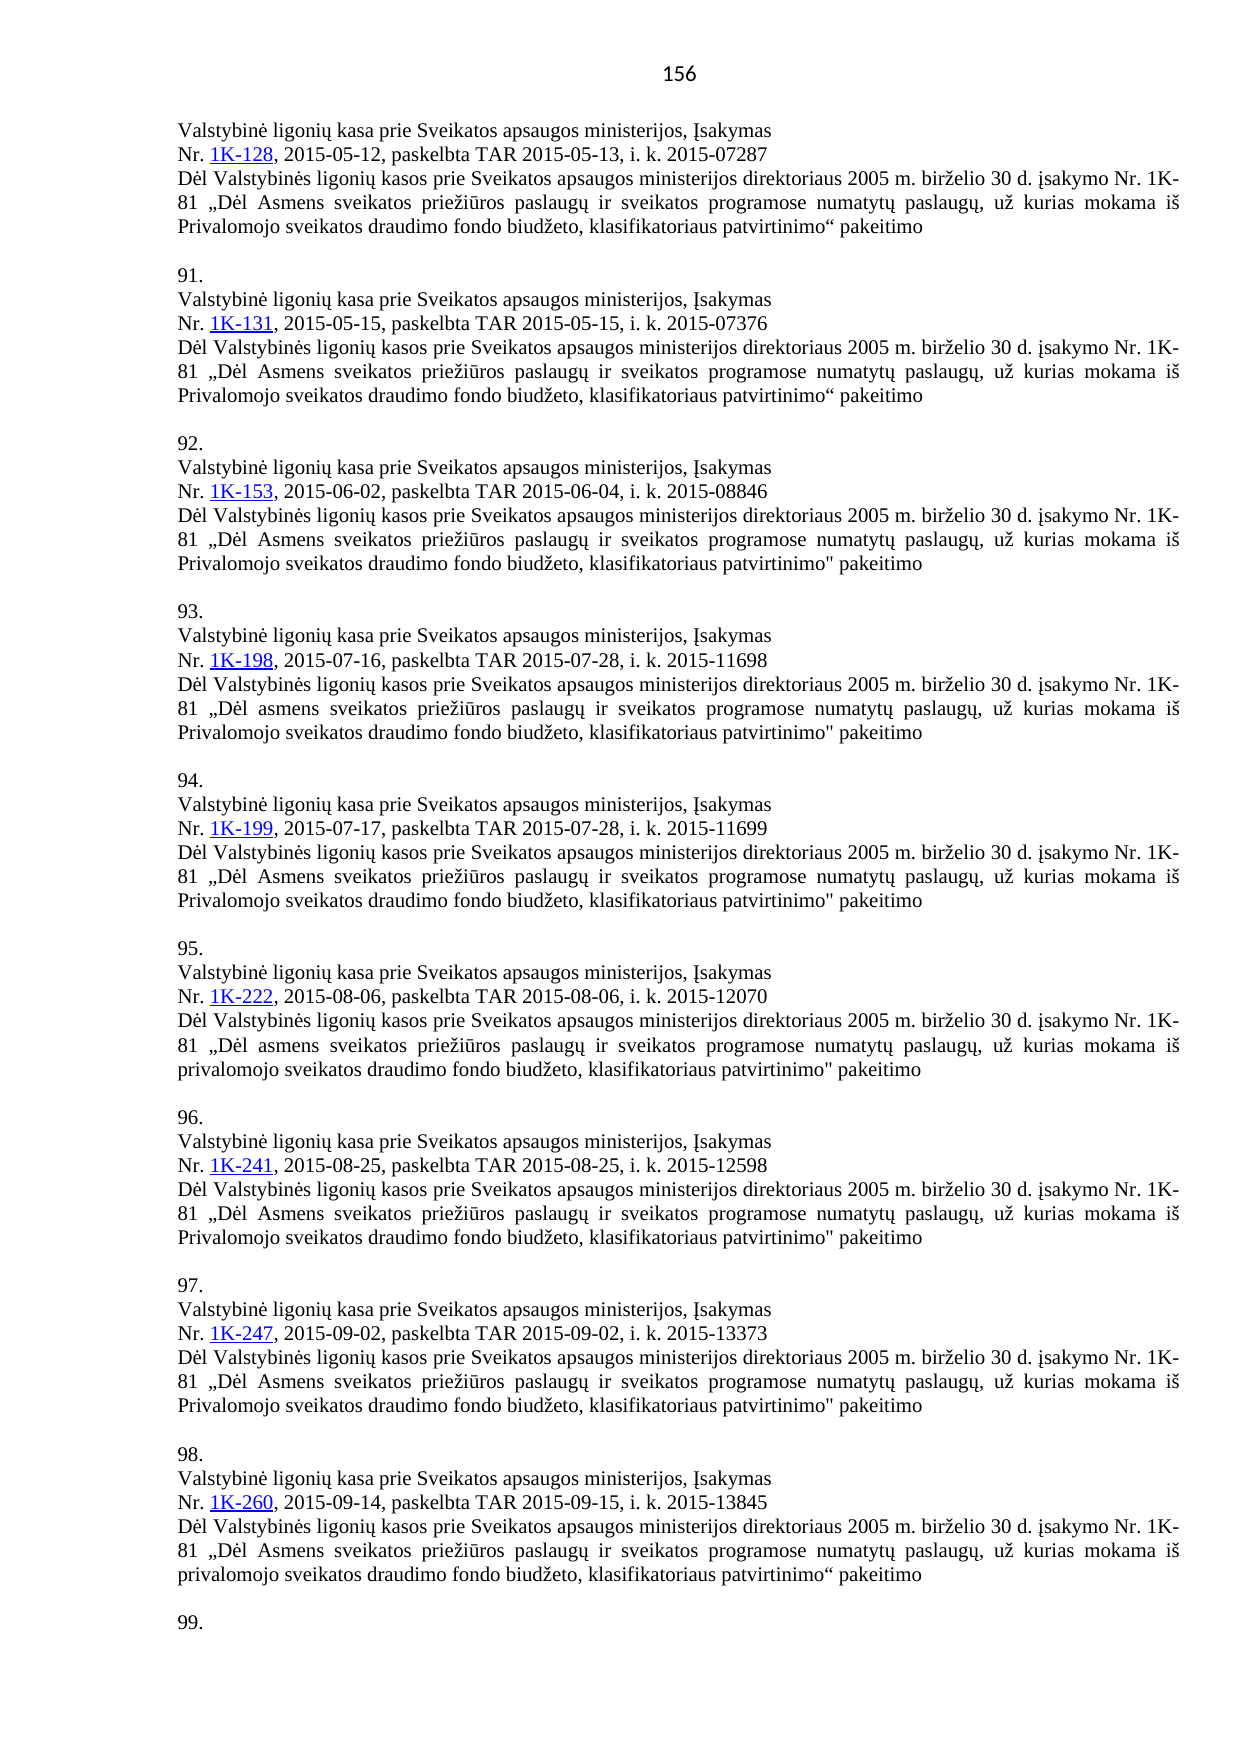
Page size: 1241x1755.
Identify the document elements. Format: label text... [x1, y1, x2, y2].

text 96. [177, 1105, 1181, 1129]
text Valstybinė ligonių kasa prie Sveikatos apsaugos ministerijos, Įsakymas [177, 623, 1181, 647]
text 93. [177, 599, 1181, 623]
text Nr. 1K-260, 2015-09-14, paskelbta TAR 2015-09-15, i. k. 2015-13845 [177, 1490, 1181, 1514]
text Valstybinė ligonių kasa prie Sveikatos apsaugos ministerijos, Įsakymas [177, 960, 1181, 984]
text Nr. 1K-222, 2015-08-06, paskelbta TAR 2015-08-06, i. k. 2015-12070 [177, 984, 1181, 1008]
text Dėl Valstybinės ligonių kasos prie Sveikatos apsaugos ministerijos direktoriaus 2005 m. birželio 30 d. įsakymo Nr. 1K-81 „Dėl Asmens sveikatos priežiūros paslaugų ir sveikatos programose numatytų paslaugų, už kurias mokama iš Privalomojo sveikatos draudimo fondo biudžeto, klasifikatoriaus patvirtinimo" pakeitimo [177, 840, 1181, 912]
text Valstybinė ligonių kasa prie Sveikatos apsaugos ministerijos, Įsakymas [177, 287, 1181, 311]
text Dėl Valstybinės ligonių kasos prie Sveikatos apsaugos ministerijos direktoriaus 2005 m. birželio 30 d. įsakymo Nr. 1K-81 „Dėl asmens sveikatos priežiūros paslaugų ir sveikatos programose numatytų paslaugų, už kurias mokama iš privalomojo sveikatos draudimo fondo biudžeto, klasifikatoriaus patvirtinimo" pakeitimo [177, 1008, 1181, 1081]
text Nr. 1K-131, 2015-05-15, paskelbta TAR 2015-05-15, i. k. 2015-07376 [177, 311, 1181, 335]
text Valstybinė ligonių kasa prie Sveikatos apsaugos ministerijos, Įsakymas [177, 118, 1181, 142]
text 97. [177, 1273, 1181, 1297]
text Dėl Valstybinės ligonių kasos prie Sveikatos apsaugos ministerijos direktoriaus 2005 m. birželio 30 d. įsakymo Nr. 1K-81 „Dėl Asmens sveikatos priežiūros paslaugų ir sveikatos programose numatytų paslaugų, už kurias mokama iš Privalomojo sveikatos draudimo fondo biudžeto, klasifikatoriaus patvirtinimo" pakeitimo [177, 1177, 1181, 1249]
text Dėl Valstybinės ligonių kasos prie Sveikatos apsaugos ministerijos direktoriaus 2005 m. birželio 30 d. įsakymo Nr. 1K-81 „Dėl Asmens sveikatos priežiūros paslaugų ir sveikatos programose numatytų paslaugų, už kurias mokama iš Privalomojo sveikatos draudimo fondo biudžeto, klasifikatoriaus patvirtinimo“ pakeitimo [177, 335, 1181, 407]
text Dėl Valstybinės ligonių kasos prie Sveikatos apsaugos ministerijos direktoriaus 2005 m. birželio 30 d. įsakymo Nr. 1K-81 „Dėl asmens sveikatos priežiūros paslaugų ir sveikatos programose numatytų paslaugų, už kurias mokama iš Privalomojo sveikatos draudimo fondo biudžeto, klasifikatoriaus patvirtinimo" pakeitimo [177, 672, 1181, 744]
text 92. [177, 431, 1181, 455]
text 98. [177, 1442, 1181, 1466]
text Nr. 1K-199, 2015-07-17, paskelbta TAR 2015-07-28, i. k. 2015-11699 [177, 816, 1181, 840]
text Nr. 1K-198, 2015-07-16, paskelbta TAR 2015-07-28, i. k. 2015-11698 [177, 647, 1181, 672]
text Valstybinė ligonių kasa prie Sveikatos apsaugos ministerijos, Įsakymas [177, 1297, 1181, 1321]
text Nr. 1K-128, 2015-05-12, paskelbta TAR 2015-05-13, i. k. 2015-07287 [177, 142, 1181, 166]
text Valstybinė ligonių kasa prie Sveikatos apsaugos ministerijos, Įsakymas [177, 792, 1181, 816]
text Dėl Valstybinės ligonių kasos prie Sveikatos apsaugos ministerijos direktoriaus 2005 m. birželio 30 d. įsakymo Nr. 1K-81 „Dėl Asmens sveikatos priežiūros paslaugų ir sveikatos programose numatytų paslaugų, už kurias mokama iš Privalomojo sveikatos draudimo fondo biudžeto, klasifikatoriaus patvirtinimo“ pakeitimo [177, 166, 1181, 238]
text Nr. 1K-247, 2015-09-02, paskelbta TAR 2015-09-02, i. k. 2015-13373 [177, 1321, 1181, 1345]
text 91. [177, 262, 1181, 287]
text 95. [177, 936, 1181, 960]
text Dėl Valstybinės ligonių kasos prie Sveikatos apsaugos ministerijos direktoriaus 2005 m. birželio 30 d. įsakymo Nr. 1K-81 „Dėl Asmens sveikatos priežiūros paslaugų ir sveikatos programose numatytų paslaugų, už kurias mokama iš Privalomojo sveikatos draudimo fondo biudžeto, klasifikatoriaus patvirtinimo" pakeitimo [177, 1345, 1181, 1417]
text Nr. 1K-241, 2015-08-25, paskelbta TAR 2015-08-25, i. k. 2015-12598 [177, 1153, 1181, 1177]
text Valstybinė ligonių kasa prie Sveikatos apsaugos ministerijos, Įsakymas [177, 1466, 1181, 1490]
text Valstybinė ligonių kasa prie Sveikatos apsaugos ministerijos, Įsakymas [177, 455, 1181, 479]
text Dėl Valstybinės ligonių kasos prie Sveikatos apsaugos ministerijos direktoriaus 2005 m. birželio 30 d. įsakymo Nr. 1K-81 „Dėl Asmens sveikatos priežiūros paslaugų ir sveikatos programose numatytų paslaugų, už kurias mokama iš Privalomojo sveikatos draudimo fondo biudžeto, klasifikatoriaus patvirtinimo" pakeitimo [177, 503, 1181, 575]
text Dėl Valstybinės ligonių kasos prie Sveikatos apsaugos ministerijos direktoriaus 2005 m. birželio 30 d. įsakymo Nr. 1K-81 „Dėl Asmens sveikatos priežiūros paslaugų ir sveikatos programose numatytų paslaugų, už kurias mokama iš privalomojo sveikatos draudimo fondo biudžeto, klasifikatoriaus patvirtinimo“ pakeitimo [177, 1514, 1181, 1586]
text Valstybinė ligonių kasa prie Sveikatos apsaugos ministerijos, Įsakymas [177, 1129, 1181, 1153]
text 99. [177, 1610, 1181, 1634]
text Nr. 1K-153, 2015-06-02, paskelbta TAR 2015-06-04, i. k. 2015-08846 [177, 479, 1181, 503]
text 94. [177, 768, 1181, 792]
